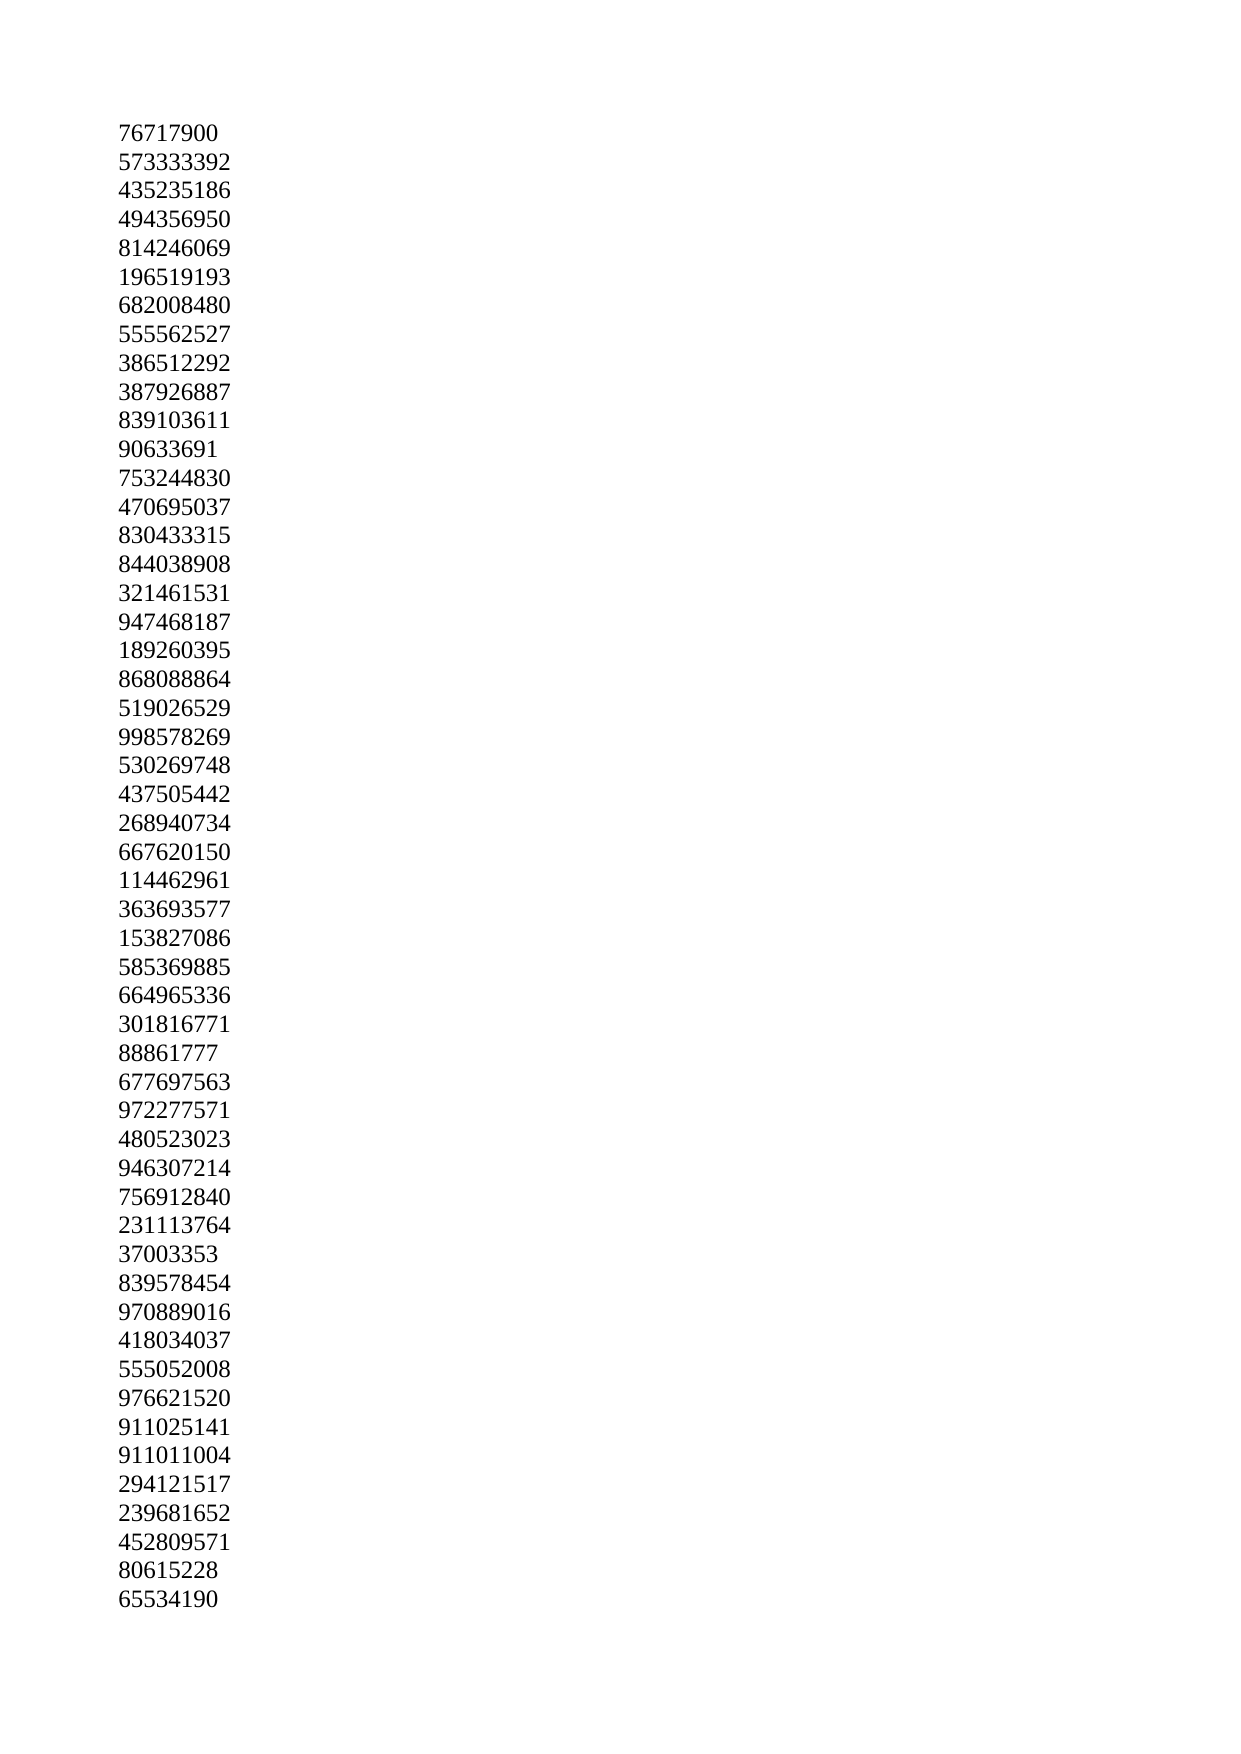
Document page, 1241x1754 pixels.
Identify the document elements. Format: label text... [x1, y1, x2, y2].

table_cell 37003353 [118, 1239, 1122, 1268]
table_cell 88861777 [118, 1038, 1122, 1067]
table_cell 452809571 [118, 1527, 1122, 1556]
table_cell 946307214 [118, 1153, 1122, 1182]
table_cell 189260395 [118, 636, 1122, 664]
table_cell 494356950 [118, 204, 1122, 233]
table_cell 65534190 [118, 1584, 1122, 1613]
table_cell 321461531 [118, 578, 1122, 607]
table_cell 682008480 [118, 291, 1122, 319]
table_cell 363693577 [118, 894, 1122, 923]
table_cell 301816771 [118, 1009, 1122, 1038]
table_cell 947468187 [118, 607, 1122, 636]
table_cell 418034037 [118, 1326, 1122, 1354]
table_cell 844038908 [118, 549, 1122, 578]
table_cell 435235186 [118, 176, 1122, 204]
table_cell 814246069 [118, 233, 1122, 262]
table_cell 868088864 [118, 664, 1122, 693]
table_cell 911011004 [118, 1441, 1122, 1469]
table_cell 839103611 [118, 406, 1122, 434]
table_cell 830433315 [118, 521, 1122, 549]
table_cell 555562527 [118, 319, 1122, 348]
table_cell 80615228 [118, 1556, 1122, 1584]
table_cell 998578269 [118, 722, 1122, 751]
table_cell 753244830 [118, 463, 1122, 492]
table_cell 911025141 [118, 1412, 1122, 1441]
table_cell 664965336 [118, 981, 1122, 1009]
table_cell 153827086 [118, 923, 1122, 952]
table_cell 677697563 [118, 1067, 1122, 1096]
table_cell 970889016 [118, 1297, 1122, 1326]
table_cell 530269748 [118, 751, 1122, 779]
table_cell 76717900 [118, 118, 1122, 147]
table_cell 585369885 [118, 952, 1122, 981]
table_cell 231113764 [118, 1211, 1122, 1239]
table_cell 437505442 [118, 779, 1122, 808]
table_cell 519026529 [118, 693, 1122, 722]
table_cell 294121517 [118, 1469, 1122, 1498]
table_cell 667620150 [118, 837, 1122, 866]
table_cell 268940734 [118, 808, 1122, 837]
table_cell 196519193 [118, 262, 1122, 291]
table_cell 976621520 [118, 1383, 1122, 1412]
table_cell 839578454 [118, 1268, 1122, 1297]
table_cell 387926887 [118, 377, 1122, 406]
table_cell 480523023 [118, 1124, 1122, 1153]
table_cell 573333392 [118, 147, 1122, 176]
table_cell 239681652 [118, 1498, 1122, 1527]
table_cell 972277571 [118, 1096, 1122, 1124]
table_cell 555052008 [118, 1354, 1122, 1383]
table_cell 470695037 [118, 492, 1122, 521]
table_cell 90633691 [118, 434, 1122, 463]
table_cell 756912840 [118, 1182, 1122, 1211]
table_cell 114462961 [118, 866, 1122, 894]
table_cell 386512292 [118, 348, 1122, 377]
